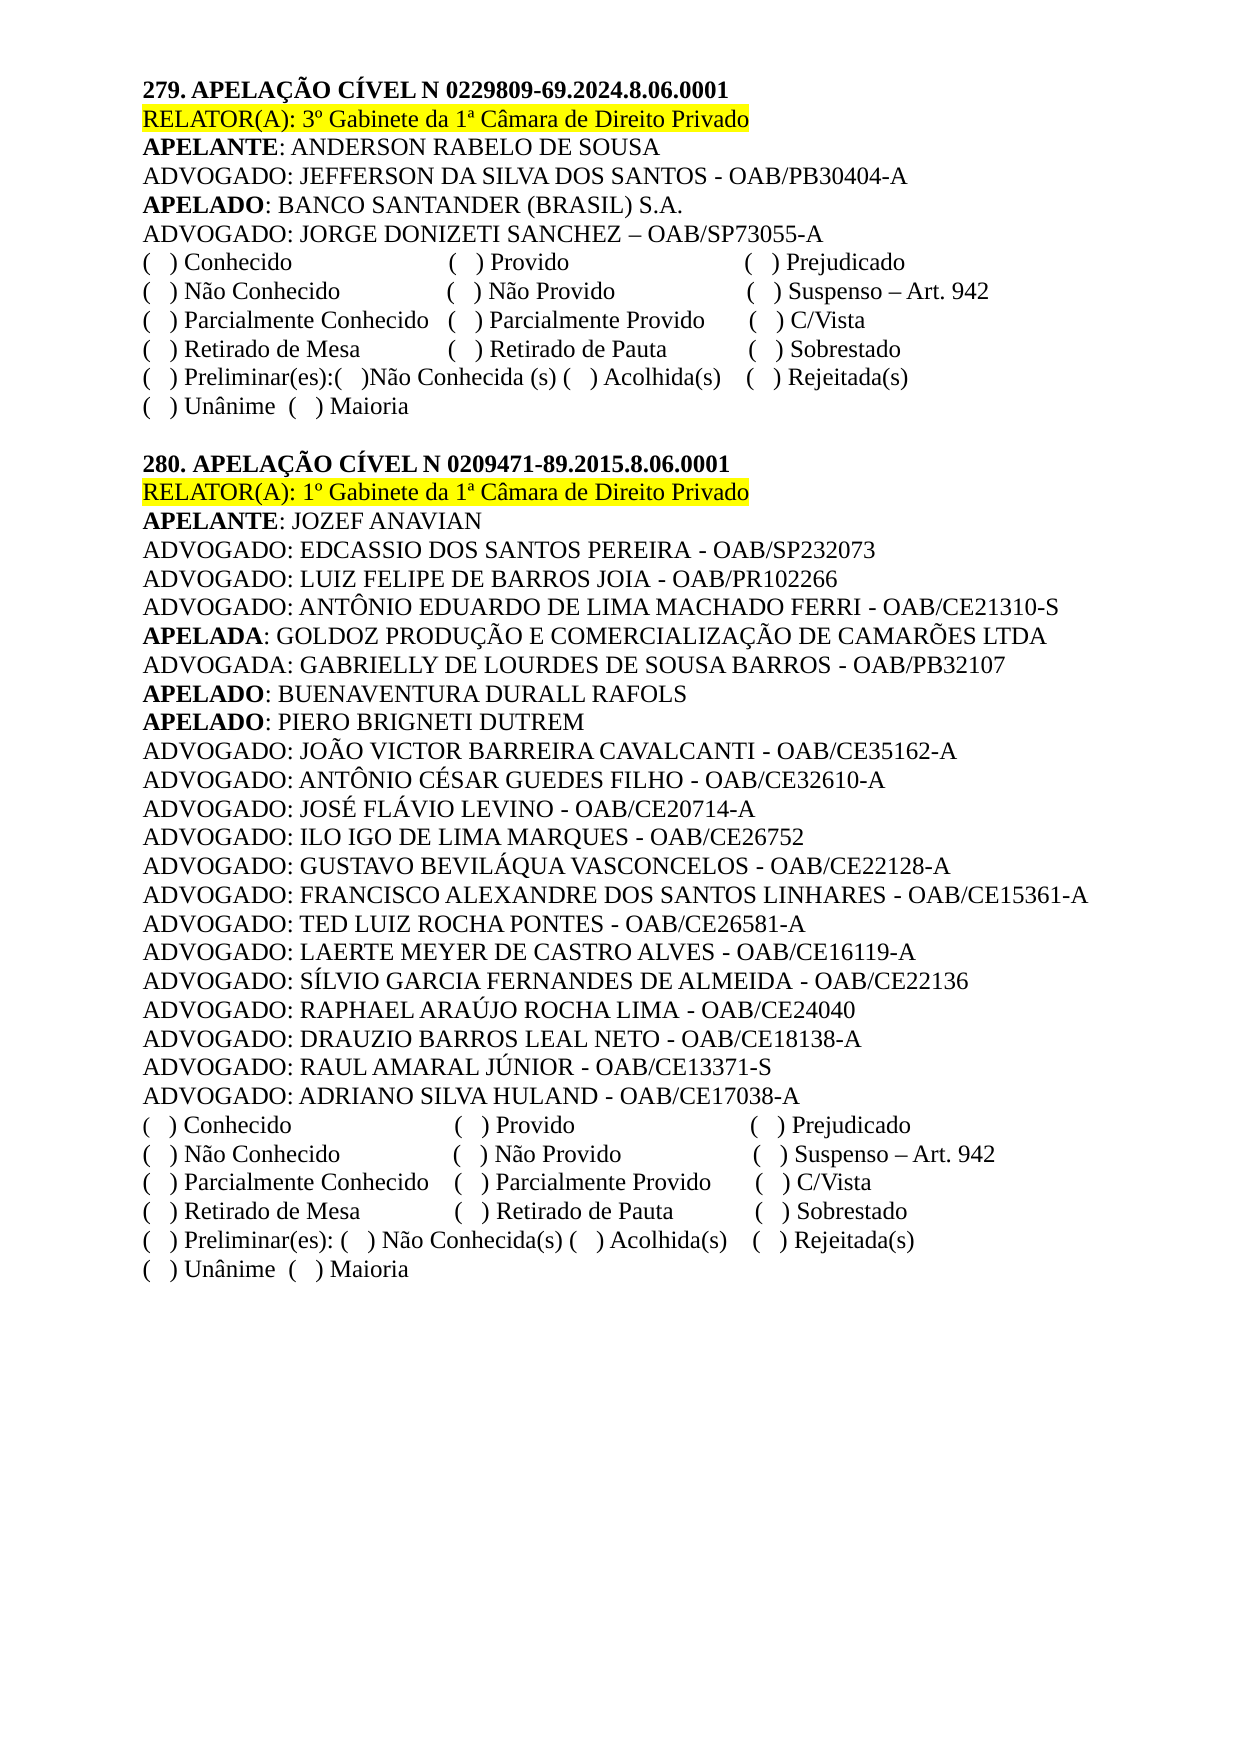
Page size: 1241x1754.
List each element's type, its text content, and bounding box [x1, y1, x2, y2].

text ( ) Retirado de Mesa ( ) Retirado de Pauta ( ) Sobrestado [142, 1196, 1141, 1225]
text ( ) Parcialmente Conhecido ( ) Parcialmente Provido ( ) C/Vista [142, 305, 1158, 334]
text ( ) Não Conhecido ( ) Não Provido ( ) Suspenso – Art. 942 [142, 1139, 1141, 1167]
text ( ) Unânime ( ) Maioria [142, 1254, 1141, 1282]
text ( ) Conhecido ( ) Provido ( ) Prejudicado [142, 247, 1141, 276]
text 279. APELAÇÃO CÍVEL N 0229809-69.2024.8.06.0001 RELATOR(A): 3º Gabinete da 1ª Câmara de Direito Privado APELANTE: ANDERSON RABELO DE SOUSA ADVOGADO: JEFFERSON DA SILVA DOS SANTOS - OAB/PB30404-A APELADO: BANCO SANTANDER (BRASIL) S.A. ADVOGADO: JORGE DONIZETI SANCHEZ – OAB/SP73055-A [142, 75, 1141, 247]
text ( ) Unânime ( ) Maioria 280. APELAÇÃO CÍVEL N 0209471-89.2015.8.06.0001 RELATOR(A): 1º Gabinete da 1ª Câmara de Direito Privado APELANTE: JOZEF ANAVIAN ADVOGADO: EDCASSIO DOS SANTOS PEREIRA - OAB/SP232073 ADVOGADO: LUIZ FELIPE DE BARROS JOIA - OAB/PR102266 ADVOGADO: ANTÔNIO EDUARDO DE LIMA MACHADO FERRI - OAB/CE21310-S APELADA: GOLDOZ PRODUÇÃO E COMERCIALIZAÇÃO DE CAMARÕES LTDA ADVOGADA: GABRIELLY DE LOURDES DE SOUSA BARROS - OAB/PB32107 APELADO: BUENAVENTURA DURALL RAFOLS APELADO: PIERO BRIGNETI DUTREM ADVOGADO: JOÃO VICTOR BARREIRA CAVALCANTI - OAB/CE35162-A ADVOGADO: ANTÔNIO CÉSAR GUEDES FILHO - OAB/CE32610-A ADVOGADO: JOSÉ FLÁVIO LEVINO - OAB/CE20714-A ADVOGADO: ILO IGO DE LIMA MARQUES - OAB/CE26752 ADVOGADO: GUSTAVO BEVILÁQUA VASCONCELOS - OAB/CE22128-A ADVOGADO: FRANCISCO ALEXANDRE DOS SANTOS LINHARES - OAB/CE15361-A ADVOGADO: TED LUIZ ROCHA PONTES - OAB/CE26581-A ADVOGADO: LAERTE MEYER DE CASTRO ALVES - OAB/CE16119-A ADVOGADO: SÍLVIO GARCIA FERNANDES DE ALMEIDA - OAB/CE22136 ADVOGADO: RAPHAEL ARAÚJO ROCHA LIMA - OAB/CE24040 ADVOGADO: DRAUZIO BARROS LEAL NETO - OAB/CE18138-A ADVOGADO: RAUL AMARAL JÚNIOR - OAB/CE13371-S ADVOGADO: ADRIANO SILVA HULAND - OAB/CE17038-A ( ) Conhecido ( ) Provido ( ) Prejudicado [142, 391, 1141, 1139]
text ( ) Preliminar(es):( )Não Conhecida (s) ( ) Acolhida(s) ( ) Rejeitada(s) [142, 362, 1158, 391]
text ( ) Retirado de Mesa ( ) Retirado de Pauta ( ) Sobrestado [142, 334, 1158, 362]
text ( ) Parcialmente Conhecido ( ) Parcialmente Provido ( ) C/Vista [142, 1167, 1141, 1196]
text ( ) Preliminar(es): ( ) Não Conhecida(s) ( ) Acolhida(s) ( ) Rejeitada(s) [142, 1225, 1141, 1254]
text ( ) Não Conhecido ( ) Não Provido ( ) Suspenso – Art. 942 [142, 276, 1158, 305]
